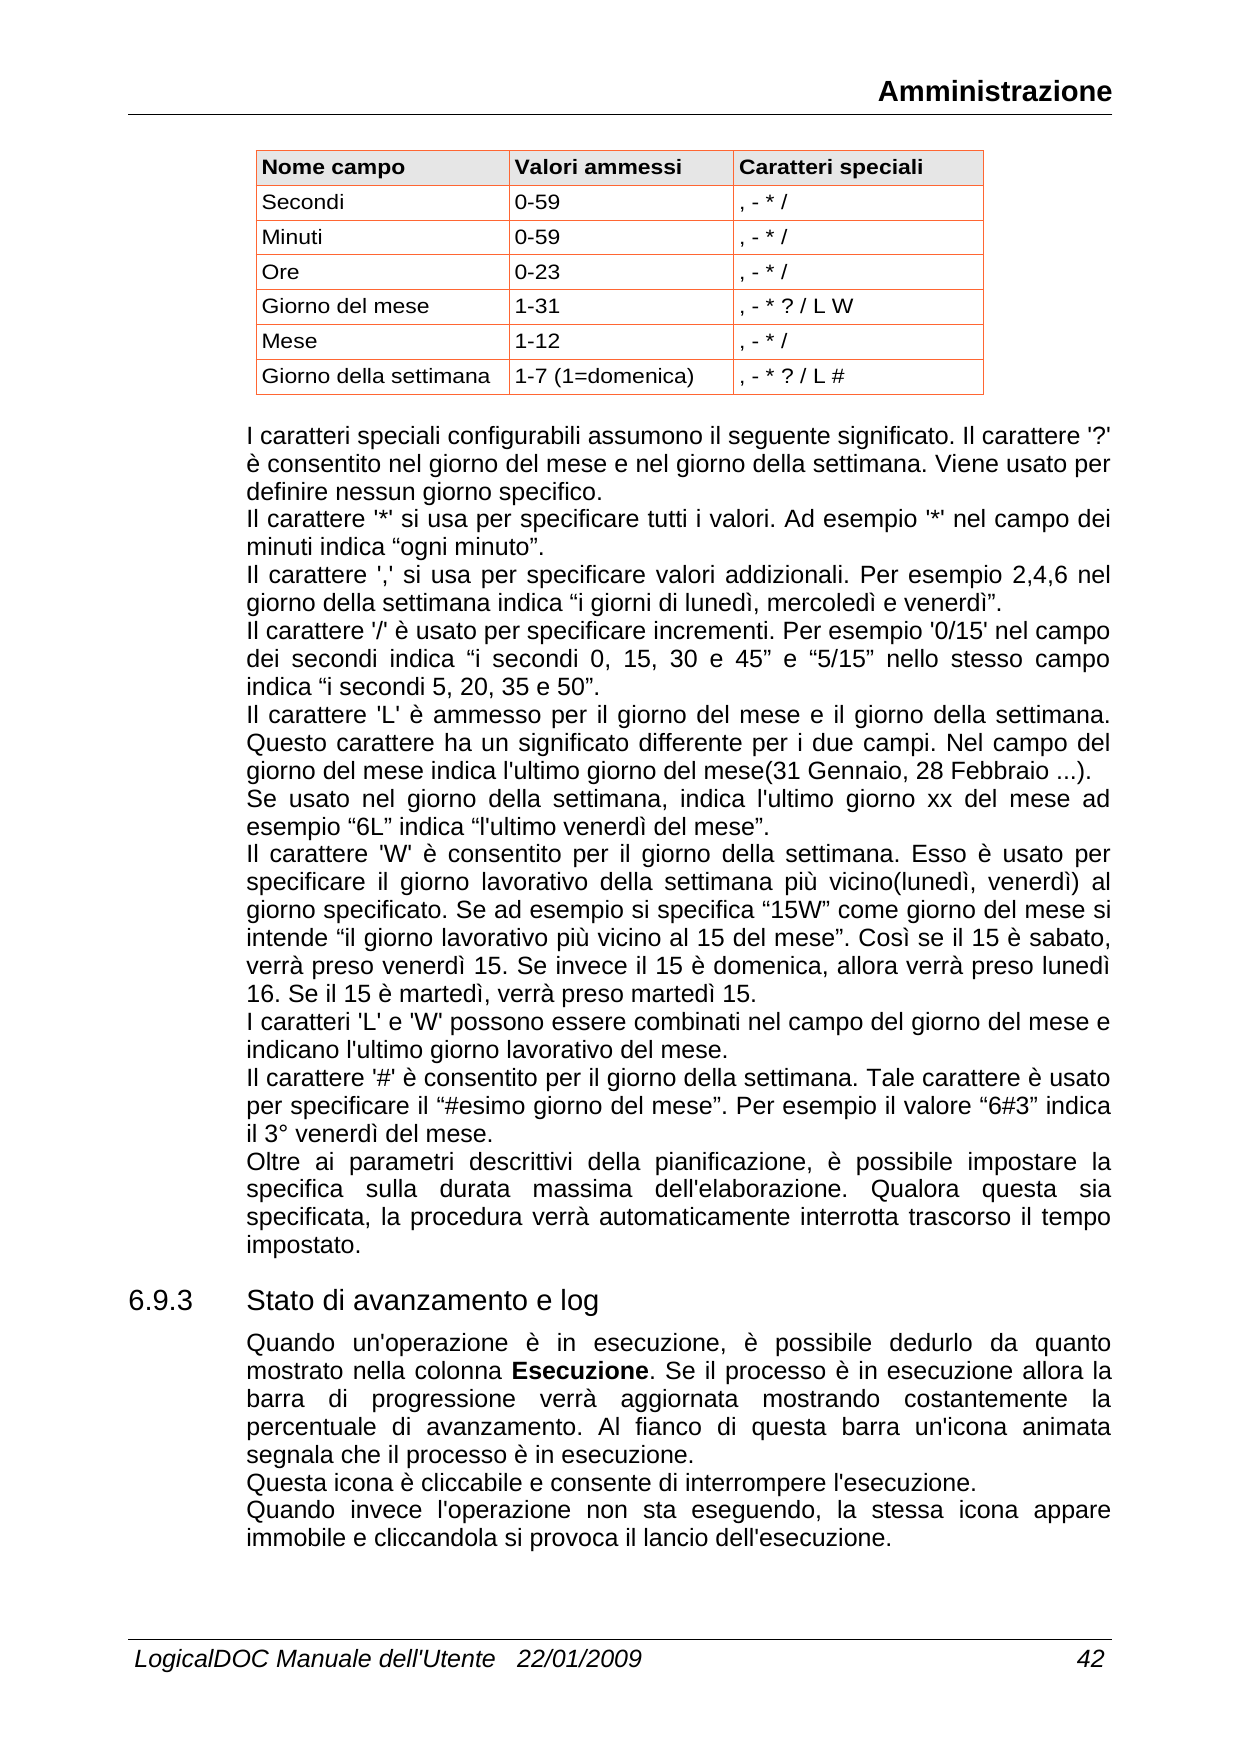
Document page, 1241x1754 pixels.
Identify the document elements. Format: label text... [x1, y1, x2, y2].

text Il carattere '/' è usato per specificare incrementi. Per esempio '0/15' nel campo dei secondi indica “i secondi 0, 15, 30 e 45” e “5/15” nello stesso campo indica “i secondi 5, 20, 35 e 50”. [246, 617, 1112, 701]
text Se usato nel giorno della settimana, indica l'ultimo giorno xx del mese ad esempio “6L” indica “l'ultimo venerdì del mese”. [246, 784, 1112, 840]
table_cell 1-31 [510, 290, 733, 324]
table_cell Giorno della settimana [257, 360, 509, 393]
text Quando invece l'operazione non sta eseguendo, la stessa icona appare immobile e cliccandola si provoca il lancio dell'esecuzione. [246, 1496, 1112, 1552]
text Il carattere 'L' è ammesso per il giorno del mese e il giorno della settimana. Questo carattere ha un significato differente per i due campi. Nel campo del giorno del mese indica l'ultimo giorno del mese(31 Gennaio, 28 Febbraio ...). [246, 701, 1112, 784]
table_cell , - * / [734, 255, 983, 289]
table_cell , - * ? / L W [734, 290, 983, 324]
table_cell , - * ? / L # [734, 360, 983, 393]
table_header Nome campo [257, 151, 509, 185]
table_cell 0-59 [510, 186, 733, 219]
table_cell , - * / [734, 186, 983, 219]
text Questa icona è cliccabile e consente di interrompere l'esecuzione. [246, 1468, 1112, 1496]
text I caratteri 'L' e 'W' possono essere combinati nel campo del giorno del mese e indicano l'ultimo giorno lavorativo del mese. [246, 1008, 1112, 1064]
text Il carattere '*' si usa per specificare tutti i valori. Ad esempio '*' nel campo dei minuti indica “ogni minuto”. [246, 505, 1112, 561]
table_cell 0-23 [510, 255, 733, 289]
table_header Caratteri speciali [734, 151, 983, 185]
text Quando un'operazione è in esecuzione, è possibile dedurlo da quanto mostrato nella colonna Esecuzione. Se il processo è in esecuzione allora la barra di progressione verrà aggiornata mostrando costantemente la percentuale di avanzamento. Al fianco di questa barra un'icona animata segnala che il processo è in esecuzione. [246, 1329, 1112, 1468]
table_cell Giorno del mese [257, 290, 509, 324]
text Il carattere 'W' è consentito per il giorno della settimana. Esso è usato per specificare il giorno lavorativo della settimana più vicino(lunedì, venerdì) al giorno specificato. Se ad esempio si specifica “15W” come giorno del mese si intende “il giorno lavorativo più vicino al 15 del mese”. Così se il 15 è sabato, verrà preso venerdì 15. Se invece il 15 è domenica, allora verrà preso lunedì 16. Se il 15 è martedì, verrà preso martedì 15. [246, 840, 1112, 1008]
table_cell Mese [257, 325, 509, 359]
table_cell , - * / [734, 221, 983, 254]
table_cell 1-12 [510, 325, 733, 359]
table_cell , - * / [734, 325, 983, 359]
text Il carattere '#' è consentito per il giorno della settimana. Tale carattere è usato per specificare il “#esimo giorno del mese”. Per esempio il valore “6#3” indica il 3° venerdì del mese. [246, 1064, 1112, 1147]
text Il carattere ',' si usa per specificare valori addizionali. Per esempio 2,4,6 nel giorno della settimana indica “i giorni di lunedì, mercoledì e venerdì”. [246, 561, 1112, 617]
table_cell 1-7 (1=domenica) [510, 360, 733, 393]
table_cell 0-59 [510, 221, 733, 254]
text Oltre ai parametri descrittivi della pianificazione, è possibile impostare la specifica sulla durata massima dell'elaborazione. Qualora questa sia specificata, la procedura verrà automaticamente interrotta trascorso il tempo impostato. [246, 1147, 1112, 1259]
table_header Valori ammessi [510, 151, 733, 185]
subtitle Stato di avanzamento e log [128, 1284, 1112, 1316]
table_cell Secondi [257, 186, 509, 219]
table_cell Minuti [257, 221, 509, 254]
table_cell Ore [257, 255, 509, 289]
text I caratteri speciali configurabili assumono il seguente significato. Il carattere '?' è consentito nel giorno del mese e nel giorno della settimana. Viene usato per definire nessun giorno specifico. [246, 422, 1112, 505]
